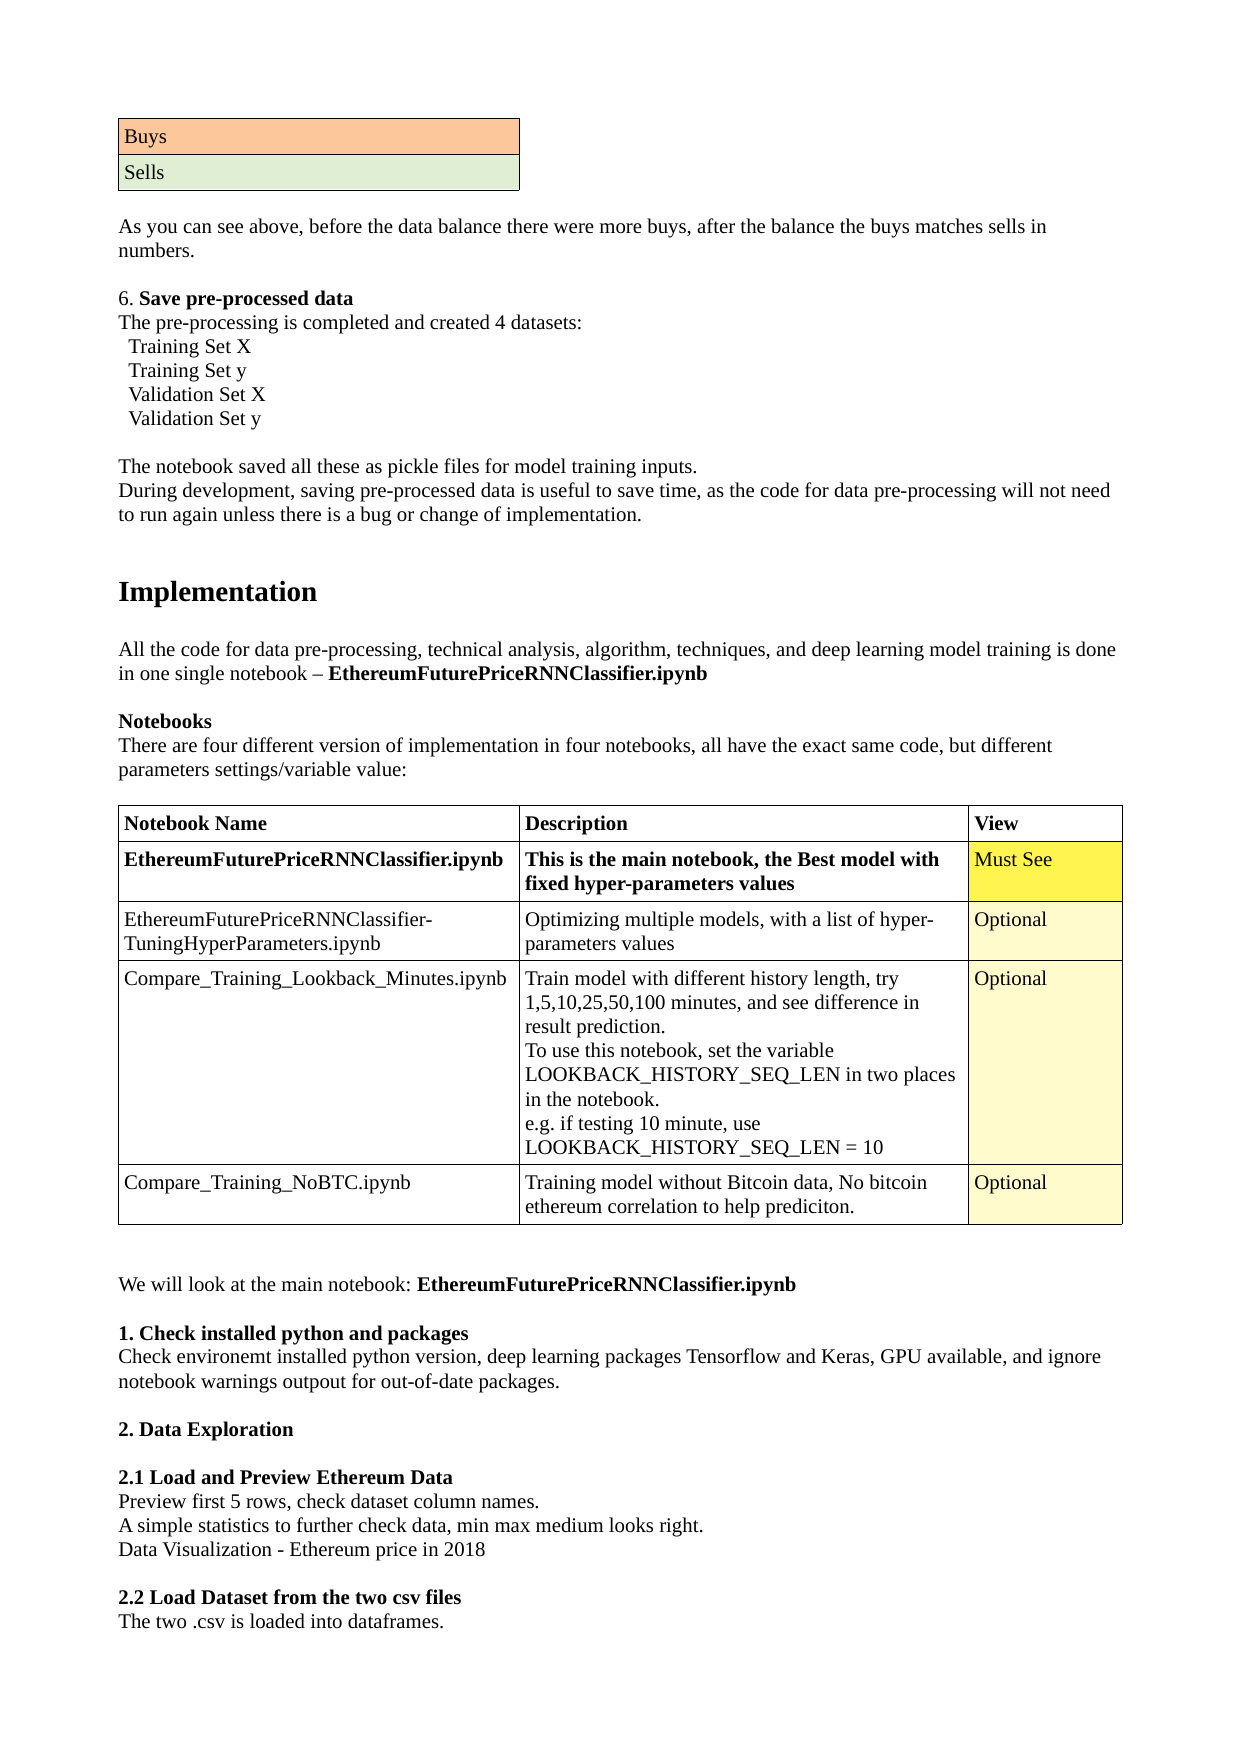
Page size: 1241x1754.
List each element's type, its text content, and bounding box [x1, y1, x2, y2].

subtitle 2.2 Load Dataset from the two csv files [118, 1585, 1122, 1609]
text Validation Set X [118, 382, 1122, 406]
table_cell Training model without Bitcoin data, No bitcoin ethereum correlation to help prediciton. [520, 1165, 968, 1224]
table_header Notebook Name [119, 806, 519, 841]
text The notebook saved all these as pickle files for model training inputs. [118, 454, 1122, 478]
text The pre-processing is completed and created 4 datasets: [118, 310, 1122, 334]
subtitle Implementation [118, 574, 1122, 608]
table_cell EthereumFuturePriceRNNClassifier.ipynb [119, 842, 519, 901]
table_header Buys [119, 119, 519, 154]
table_cell Compare_Training_NoBTC.ipynb [119, 1165, 519, 1224]
subtitle Data Visualization - Ethereum price in 2018 [118, 1537, 1122, 1561]
table_cell Compare_Training_Lookback_Minutes.ipynb [119, 961, 519, 1164]
text 1. Check installed python and packages [118, 1320, 1122, 1344]
text Training Set X [118, 334, 1122, 358]
table_cell Must See [969, 842, 1122, 901]
text We will look at the main notebook: EthereumFuturePriceRNNClassifier.ipynb [118, 1272, 1122, 1296]
text 6. Save pre-processed data [118, 286, 1122, 310]
table_cell Train model with different history length, try 1,5,10,25,50,100 minutes, and see difference in result prediction. To use this notebook, set the variable LOOKBACK_HISTORY_SEQ_LEN in two places in the notebook. e.g. if testing 10 minute, use LOOKBACK_HISTORY_SEQ_LEN = 10 [520, 961, 968, 1164]
text Notebooks [118, 709, 1122, 733]
text As you can see above, before the data balance there were more buys, after the balance the buys matches sells in numbers. [118, 214, 1122, 262]
table_cell Optional [969, 961, 1122, 1164]
table_cell EthereumFuturePriceRNNClassifier-TuningHyperParameters.ipynb [119, 902, 519, 960]
text Preview first 5 rows, check dataset column names. [118, 1489, 1122, 1513]
text During development, saving pre-processed data is useful to save time, as the code for data pre-processing will not need to run again unless there is a bug or change of implementation. [118, 478, 1122, 526]
text Training Set y [118, 358, 1122, 382]
text All the code for data pre-processing, technical analysis, algorithm, techniques, and deep learning model training is done in one single notebook – EthereumFuturePriceRNNClassifier.ipynb [118, 637, 1122, 685]
table_cell Optional [969, 1165, 1122, 1224]
text A simple statistics to further check data, min max medium looks right. [118, 1513, 1122, 1537]
table_cell Optional [969, 902, 1122, 960]
table_header Sells [119, 155, 519, 189]
text Check environemt installed python version, deep learning packages Tensorflow and Keras, GPU available, and ignore notebook warnings outpout for out-of-date packages. [118, 1344, 1122, 1393]
text Validation Set y [118, 406, 1122, 430]
text The two .csv is loaded into dataframes. [118, 1609, 1122, 1633]
table_cell Optimizing multiple models, with a list of hyper-parameters values [520, 902, 968, 960]
subtitle 2.1 Load and Preview Ethereum Data [118, 1465, 1122, 1489]
table_header Description [520, 806, 968, 841]
subtitle 2. Data Exploration [118, 1417, 1122, 1441]
text There are four different version of implementation in four notebooks, all have the exact same code, but different parameters settings/variable value: [118, 733, 1122, 781]
table_cell This is the main notebook, the Best model with fixed hyper-parameters values [520, 842, 968, 901]
table_header View [969, 806, 1122, 841]
